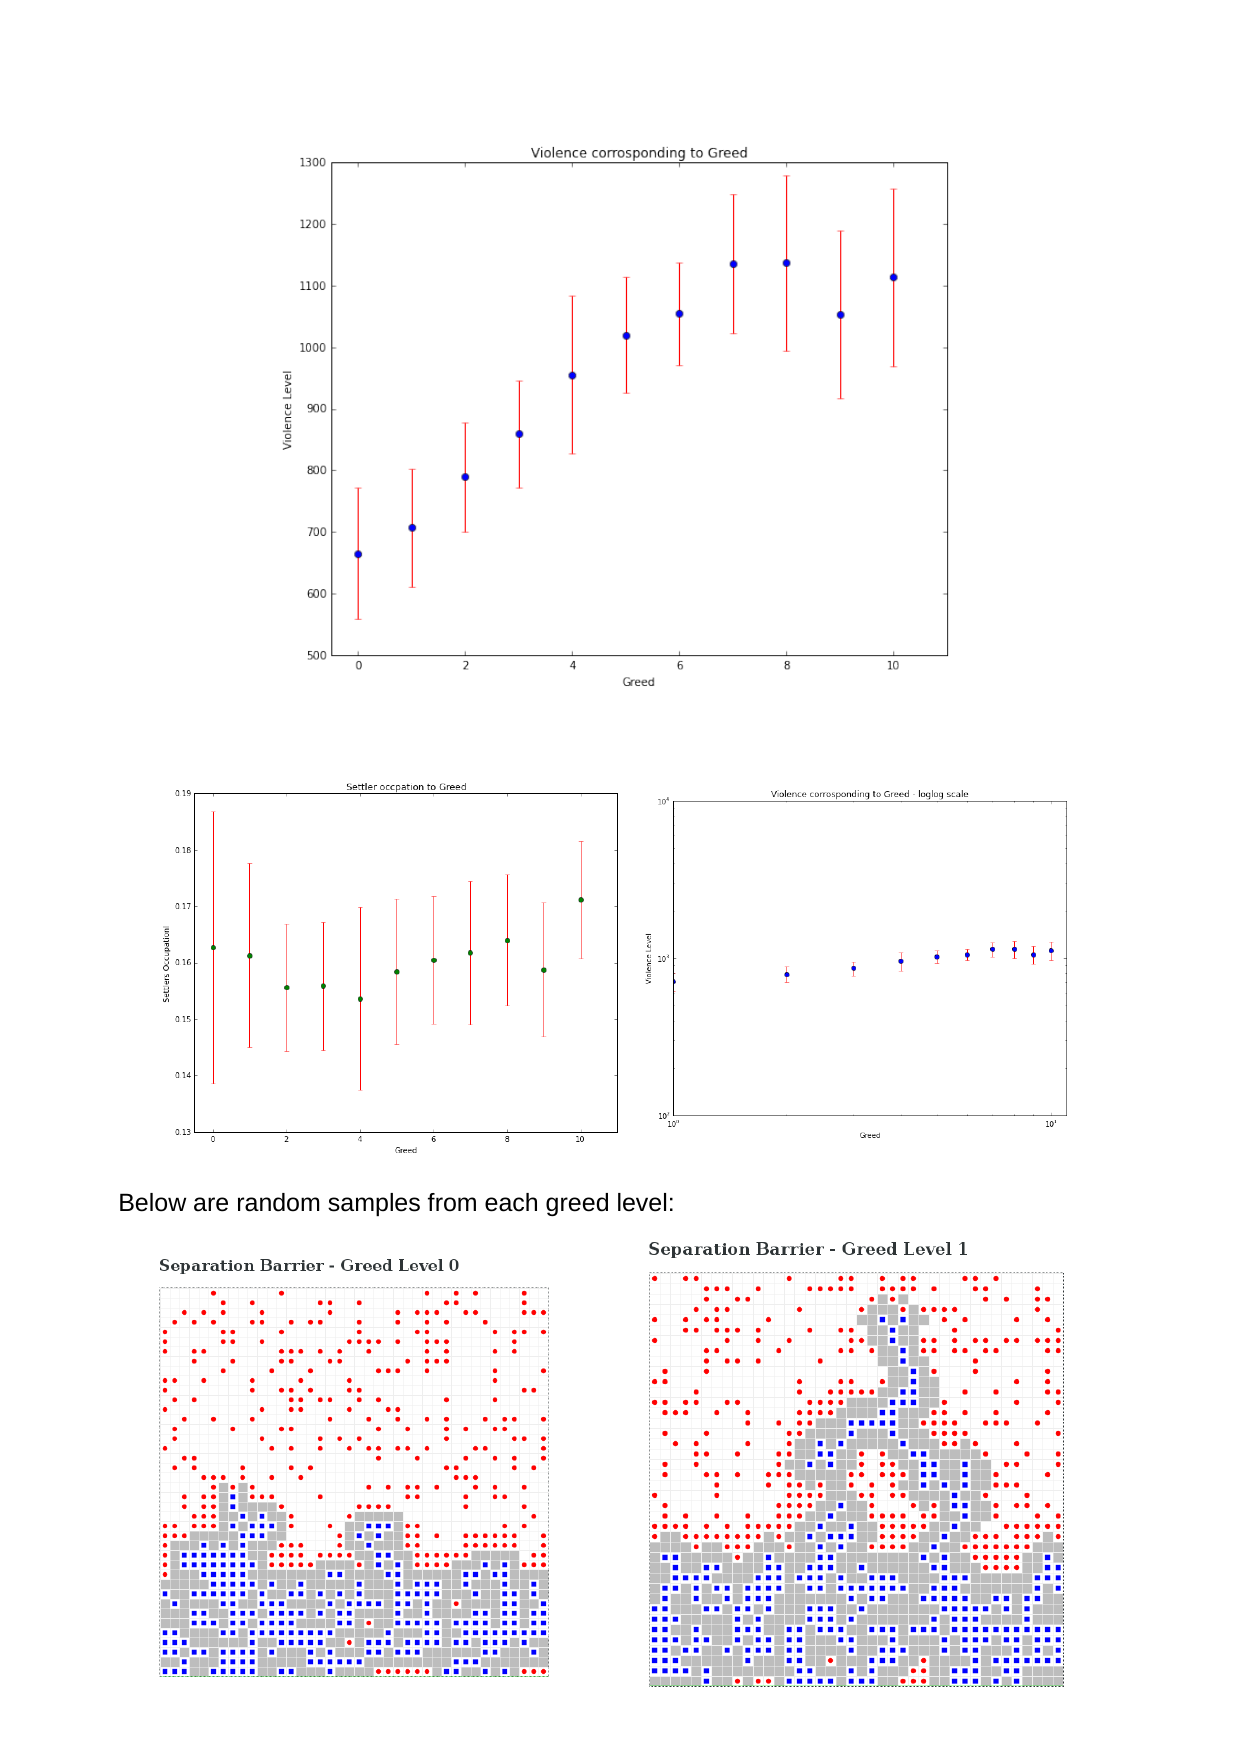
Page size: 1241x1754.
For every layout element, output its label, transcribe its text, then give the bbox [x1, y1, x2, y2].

picture [643, 1233, 1076, 1697]
picture [276, 139, 955, 695]
picture [158, 777, 622, 1159]
text Below are random samples from each greed level: [118, 1188, 1122, 1216]
picture [641, 785, 1071, 1144]
picture [154, 1255, 559, 1689]
